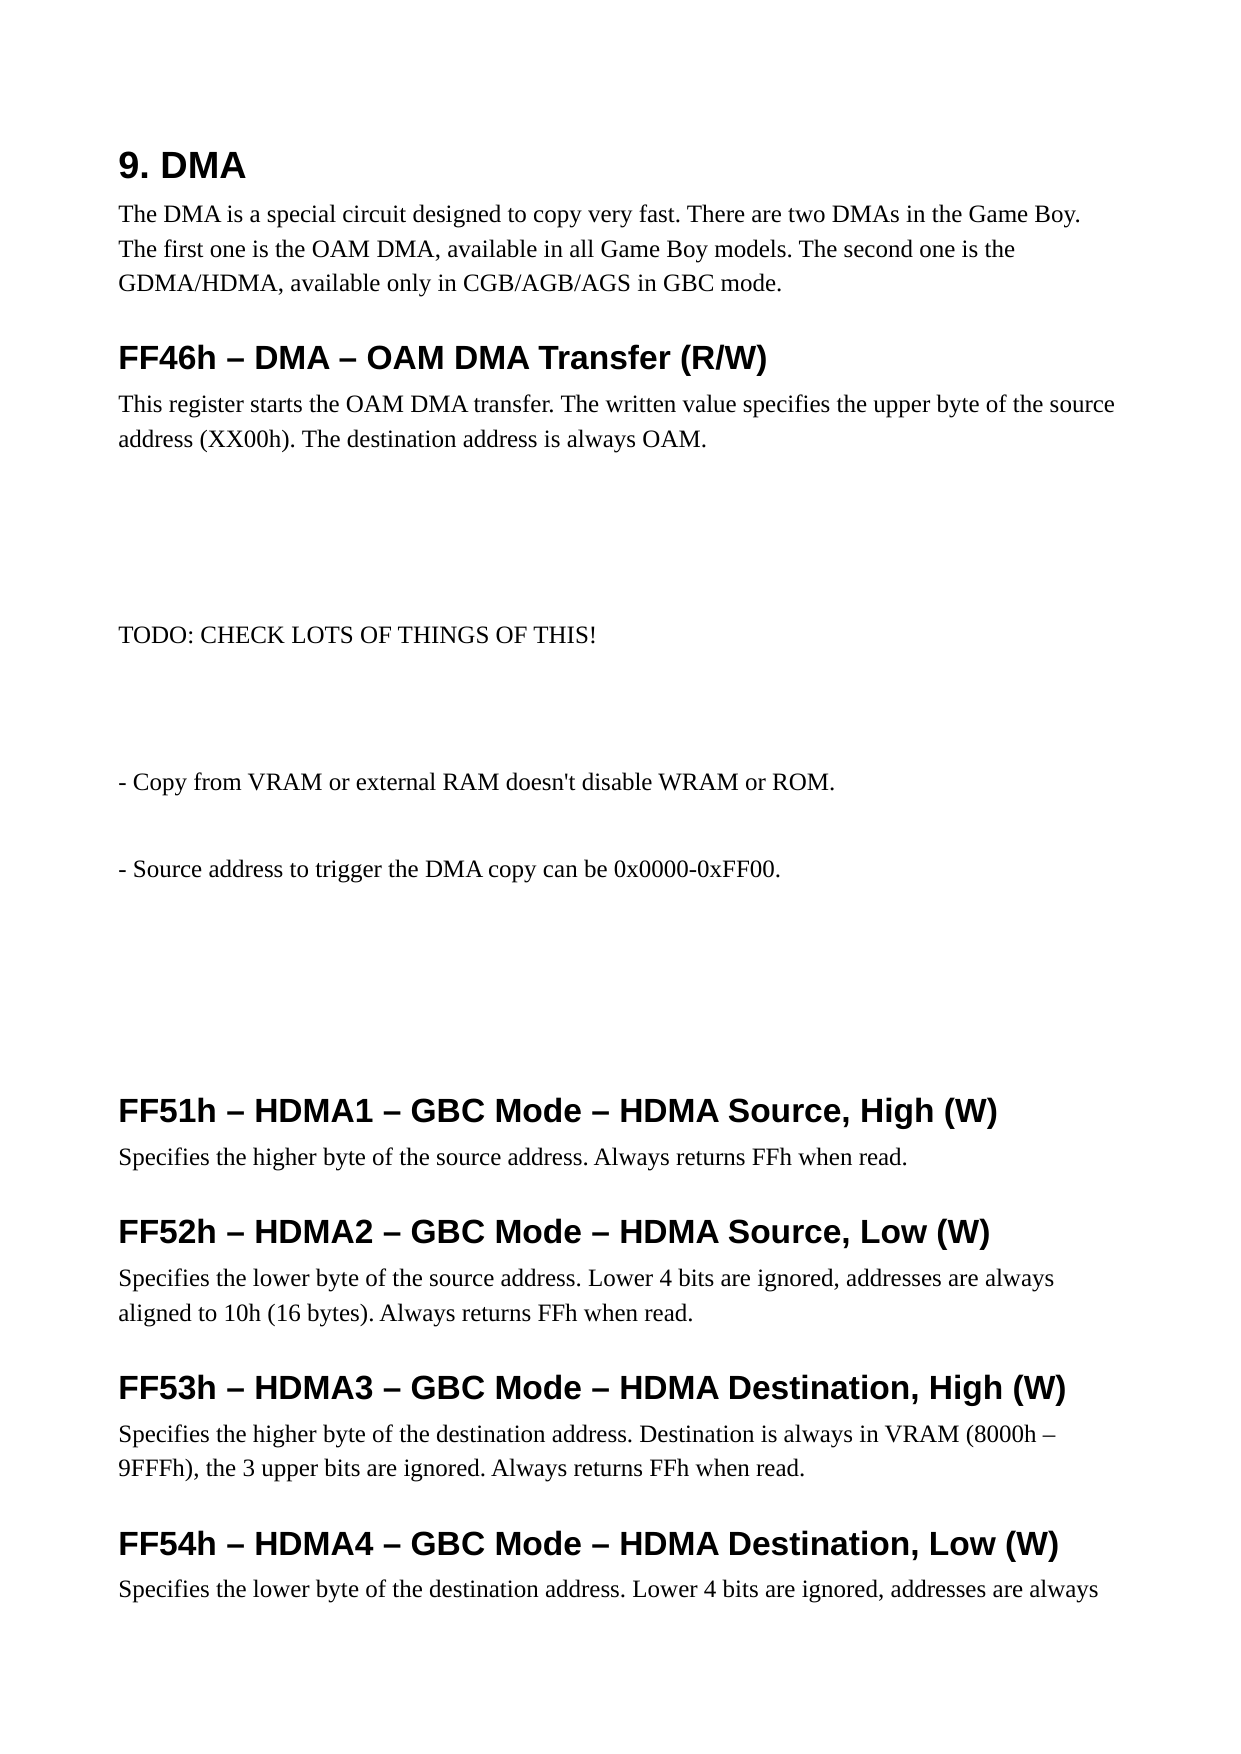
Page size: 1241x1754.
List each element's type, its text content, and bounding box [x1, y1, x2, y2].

text The DMA is a special circuit designed to copy very fast. There are two DMAs in the Game Boy. The first one is the OAM DMA, available in all Game Boy models. The second one is the GDMA/HDMA, available only in CGB/AGB/AGS in GBC mode. [118, 199, 1122, 297]
text Specifies the higher byte of the source address. Always returns FFh when read. [118, 1142, 1122, 1171]
subtitle 9. DMA [118, 143, 1122, 187]
subtitle FF51h – HDMA1 – GBC Mode – HDMA Source, High (W) [118, 1091, 1122, 1130]
subtitle FF52h – HDMA2 – GBC Mode – HDMA Source, Low (W) [118, 1212, 1122, 1251]
text Specifies the lower byte of the source address. Lower 4 bits are ignored, addresses are always aligned to 10h (16 bytes). Always returns FFh when read. [118, 1263, 1122, 1327]
text TODO: CHECK LOTS OF THINGS OF THIS! [118, 620, 1122, 649]
text - Source address to trigger the DMA copy can be 0x0000-0xFF00. [118, 854, 1122, 883]
text - Copy from VRAM or external RAM doesn't disable WRAM or ROM. [118, 767, 1122, 796]
subtitle FF53h – HDMA3 – GBC Mode – HDMA Destination, High (W) [118, 1368, 1122, 1407]
text Specifies the higher byte of the destination address. Destination is always in VRAM (8000h – 9FFFh), the 3 upper bits are ignored. Always returns FFh when read. [118, 1419, 1122, 1482]
text Specifies the lower byte of the destination address. Lower 4 bits are ignored, addresses are always [118, 1574, 1122, 1603]
text This register starts the OAM DMA transfer. The written value specifies the upper byte of the source address (XX00h). The destination address is always OAM. [118, 389, 1122, 452]
subtitle FF54h – HDMA4 – GBC Mode – HDMA Destination, Low (W) [118, 1523, 1122, 1562]
subtitle FF46h – DMA – OAM DMA Transfer (R/W) [118, 338, 1122, 377]
